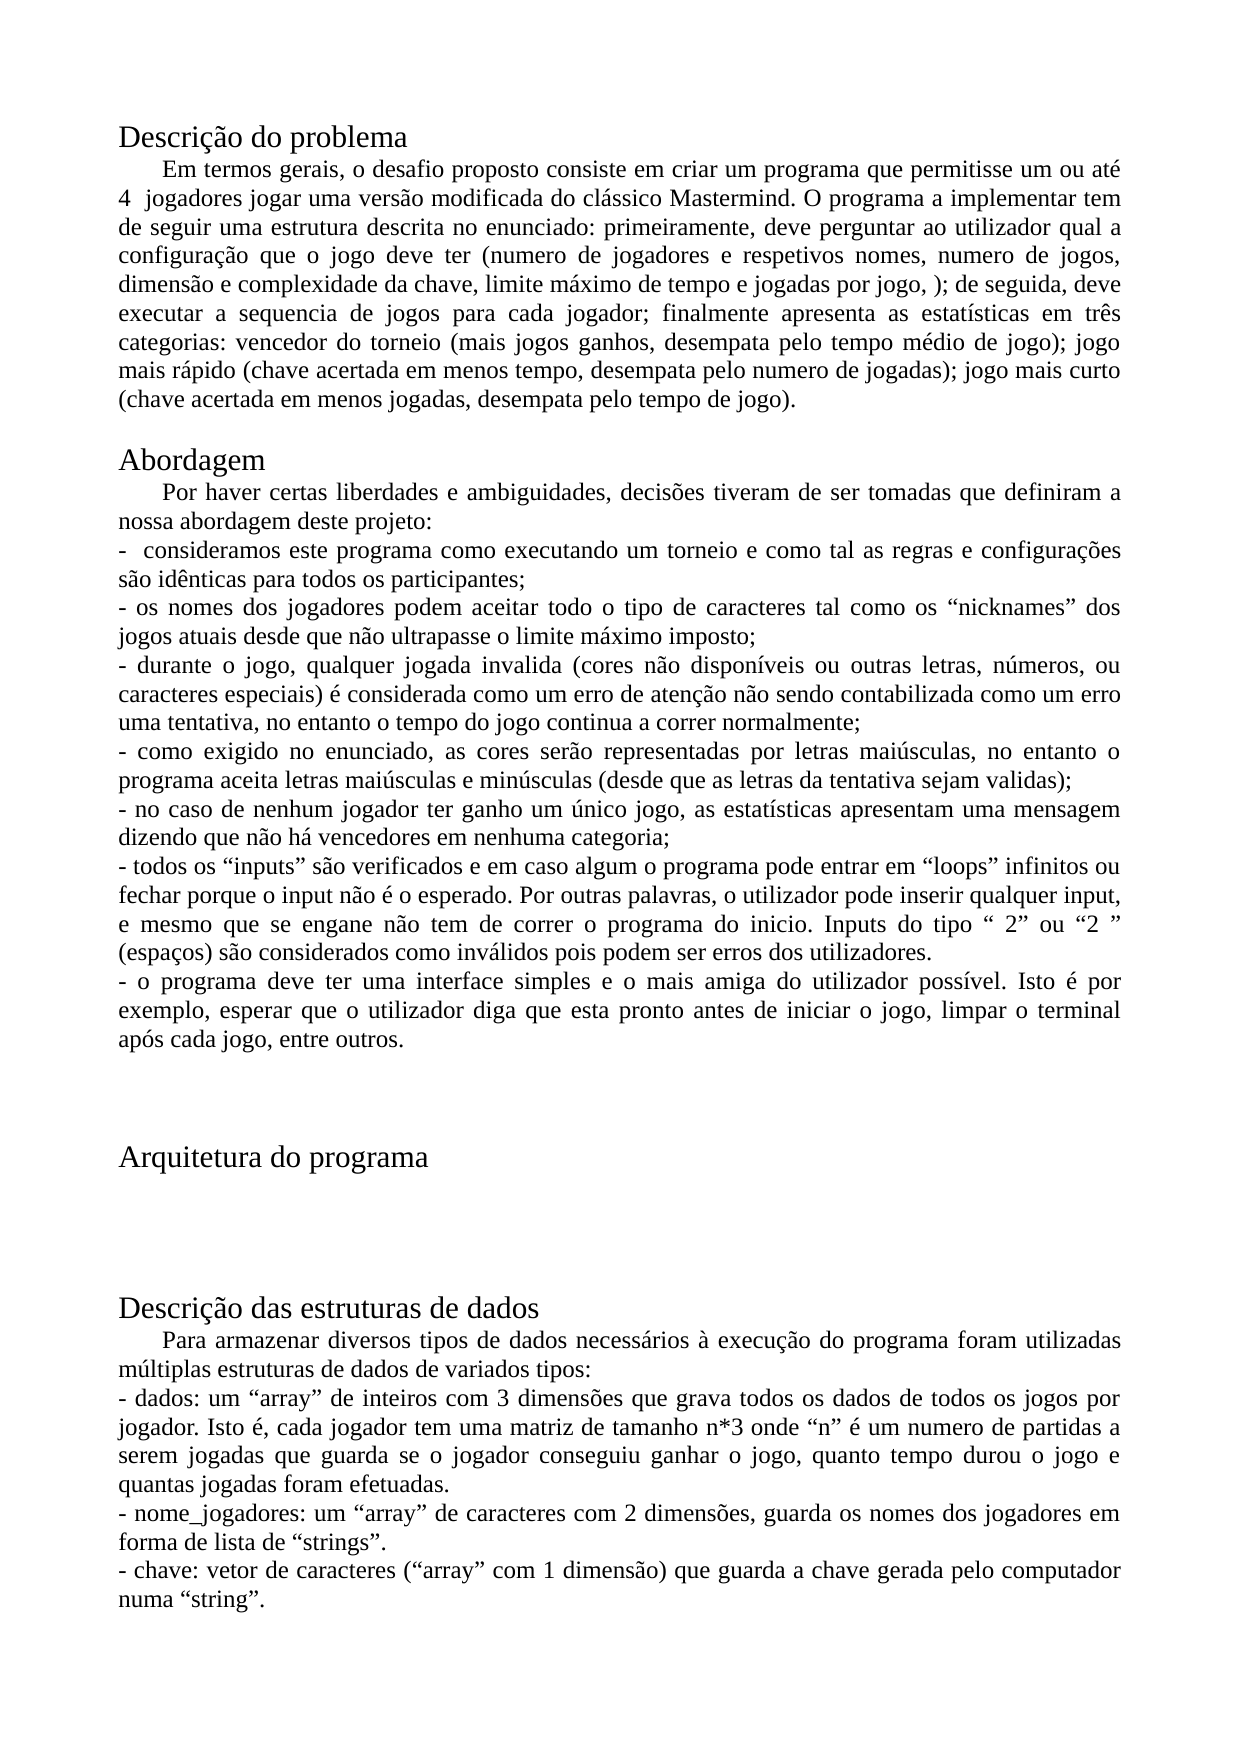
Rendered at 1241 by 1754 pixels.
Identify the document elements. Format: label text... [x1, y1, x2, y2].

text - no caso de nenhum jogador ter ganho um único jogo, as estatísticas apresentam uma mensagem dizendo que não há vencedores em nenhuma categoria; [118, 794, 1122, 851]
text - durante o jogo, qualquer jogada invalida (cores não disponíveis ou outras letras, números, ou caracteres especiais) é considerada como um erro de atenção não sendo contabilizada como um erro uma tentativa, no entanto o tempo do jogo continua a correr normalmente; [118, 650, 1122, 736]
text Descrição do problema [118, 118, 1122, 154]
text - o programa deve ter uma interface simples e o mais amiga do utilizador possível. Isto é por exemplo, esperar que o utilizador diga que esta pronto antes de iniciar o jogo, limpar o terminal após cada jogo, entre outros. [118, 966, 1122, 1052]
text Por haver certas liberdades e ambiguidades, decisões tiveram de ser tomadas que definiram a nossa abordagem deste projeto: [118, 477, 1122, 535]
text - chave: vetor de caracteres (“array” com 1 dimensão) que guarda a chave gerada pelo computador numa “string”. [118, 1556, 1122, 1613]
text - nome_jogadores: um “array” de caracteres com 2 dimensões, guarda os nomes dos jogadores em forma de lista de “strings”. [118, 1498, 1122, 1556]
text - dados: um “array” de inteiros com 3 dimensões que grava todos os dados de todos os jogos por jogador. Isto é, cada jogador tem uma matriz de tamanho n*3 onde “n” é um numero de partidas a serem jogadas que guarda se o jogador conseguiu ganhar o jogo, quanto tempo durou o jogo e quantas jogadas foram efetuadas. [118, 1383, 1122, 1498]
text - os nomes dos jogadores podem aceitar todo o tipo de caracteres tal como os “nicknames” dos jogos atuais desde que não ultrapasse o limite máximo imposto; [118, 592, 1122, 650]
text Descrição das estruturas de dados [118, 1290, 1122, 1326]
text Arquitetura do programa [118, 1139, 1122, 1175]
text Em termos gerais, o desafio proposto consiste em criar um programa que permitisse um ou até 4 jogadores jogar uma versão modificada do clássico Mastermind. O programa a implementar tem de seguir uma estrutura descrita no enunciado: primeiramente, deve perguntar ao utilizador qual a configuração que o jogo deve ter (numero de jogadores e respetivos nomes, numero de jogos, dimensão e complexidade da chave, limite máximo de tempo e jogadas por jogo, ); de seguida, deve executar a sequencia de jogos para cada jogador; finalmente apresenta as estatísticas em três categorias: vencedor do torneio (mais jogos ganhos, desempata pelo tempo médio de jogo); jogo mais rápido (chave acertada em menos tempo, desempata pelo numero de jogadas); jogo mais curto (chave acertada em menos jogadas, desempata pelo tempo de jogo). [118, 154, 1122, 413]
text Para armazenar diversos tipos de dados necessários à execução do programa foram utilizadas múltiplas estruturas de dados de variados tipos: [118, 1326, 1122, 1383]
text - todos os “inputs” são verificados e em caso algum o programa pode entrar em “loops” infinitos ou fechar porque o input não é o esperado. Por outras palavras, o utilizador pode inserir qualquer input, e mesmo que se engane não tem de correr o programa do inicio. Inputs do tipo “ 2” ou “2 ” (espaços) são considerados como inválidos pois podem ser erros dos utilizadores. [118, 851, 1122, 966]
text - consideramos este programa como executando um torneio e como tal as regras e configurações são idênticas para todos os participantes; [118, 535, 1122, 592]
text - como exigido no enunciado, as cores serão representadas por letras maiúsculas, no entanto o programa aceita letras maiúsculas e minúsculas (desde que as letras da tentativa sejam validas); [118, 736, 1122, 794]
text Abordagem [118, 442, 1122, 477]
